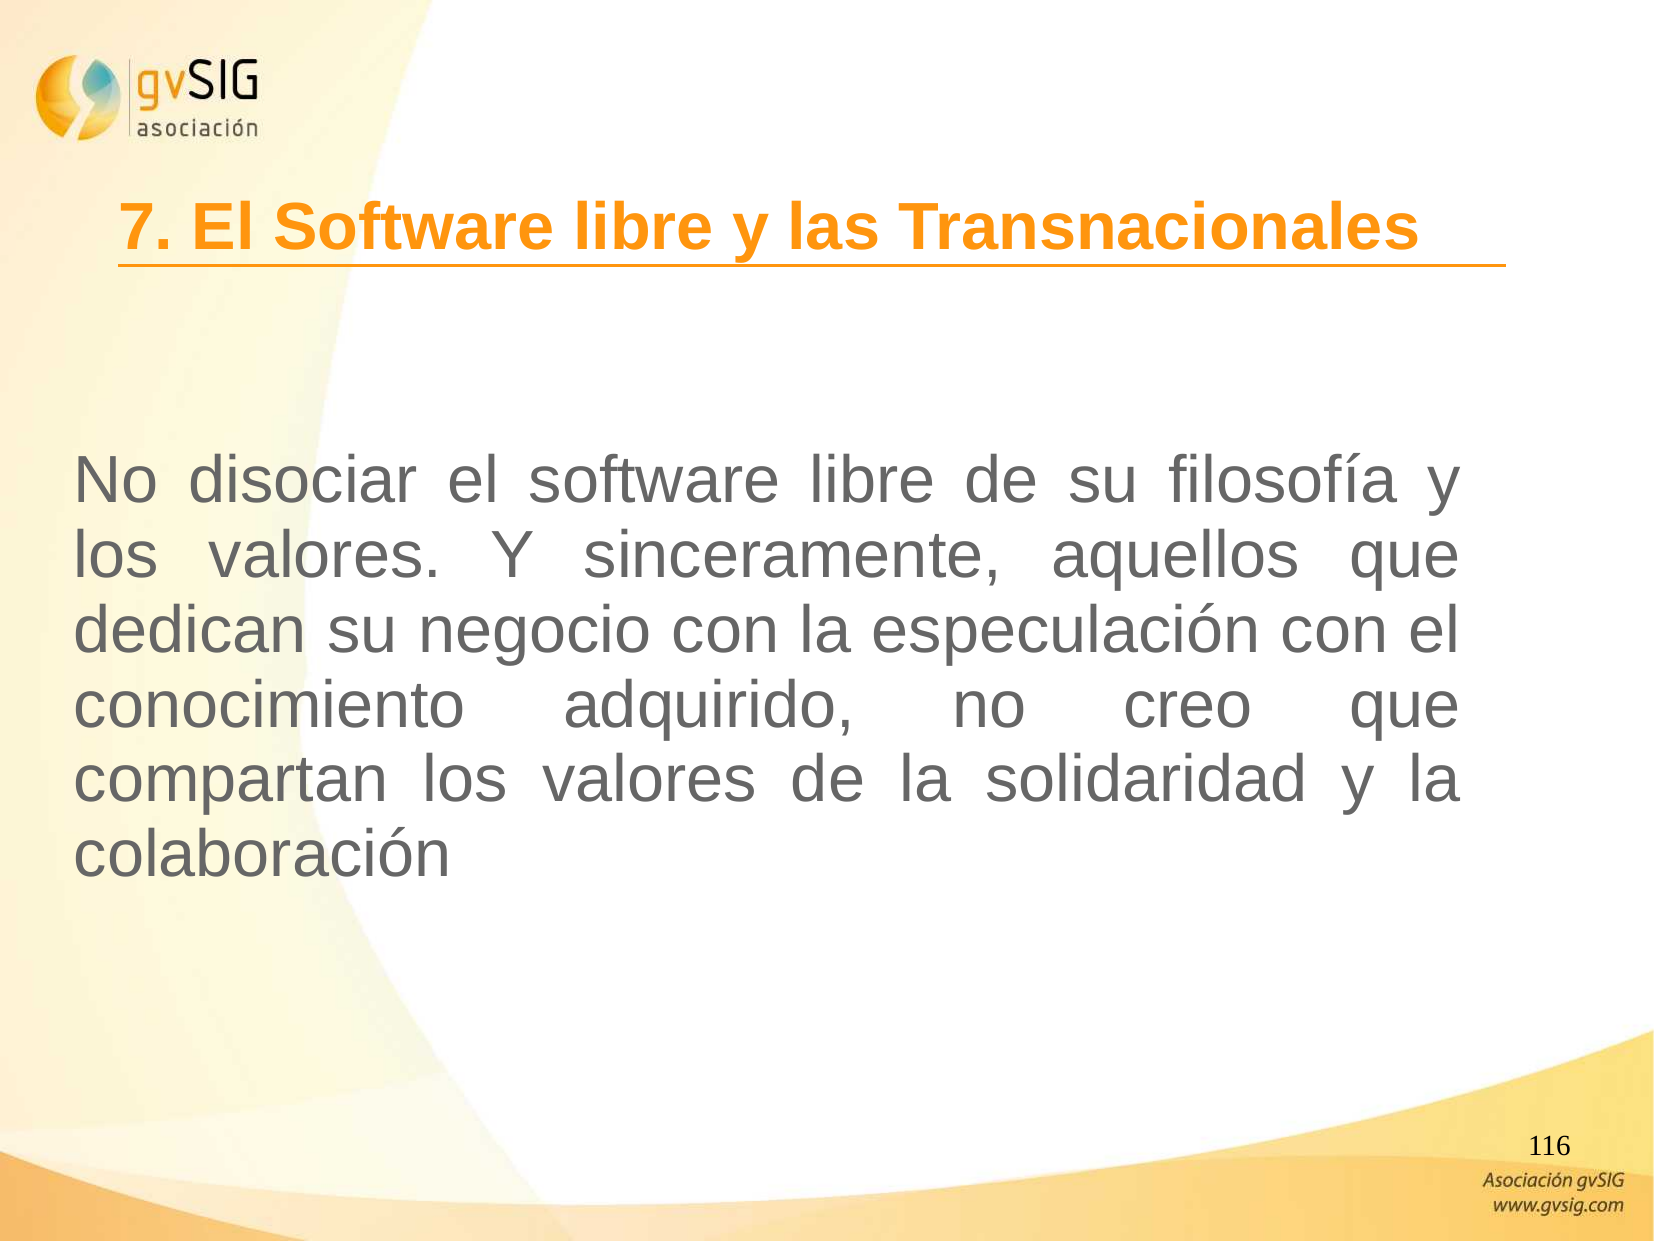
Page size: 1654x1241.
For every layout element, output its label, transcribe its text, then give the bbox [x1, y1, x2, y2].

picture [0, 0, 1654, 1241]
title 7. El Software libre y las Transnacionales [118, 177, 1607, 276]
text_box No disociar el software libre de su filosofía y los valores. Y sinceramente, aquellos que dedican su negocio con la especulación con el conocimiento adquirido, no creo que compartan los valores de la solidaridad y la colaboración [59, 360, 1477, 899]
